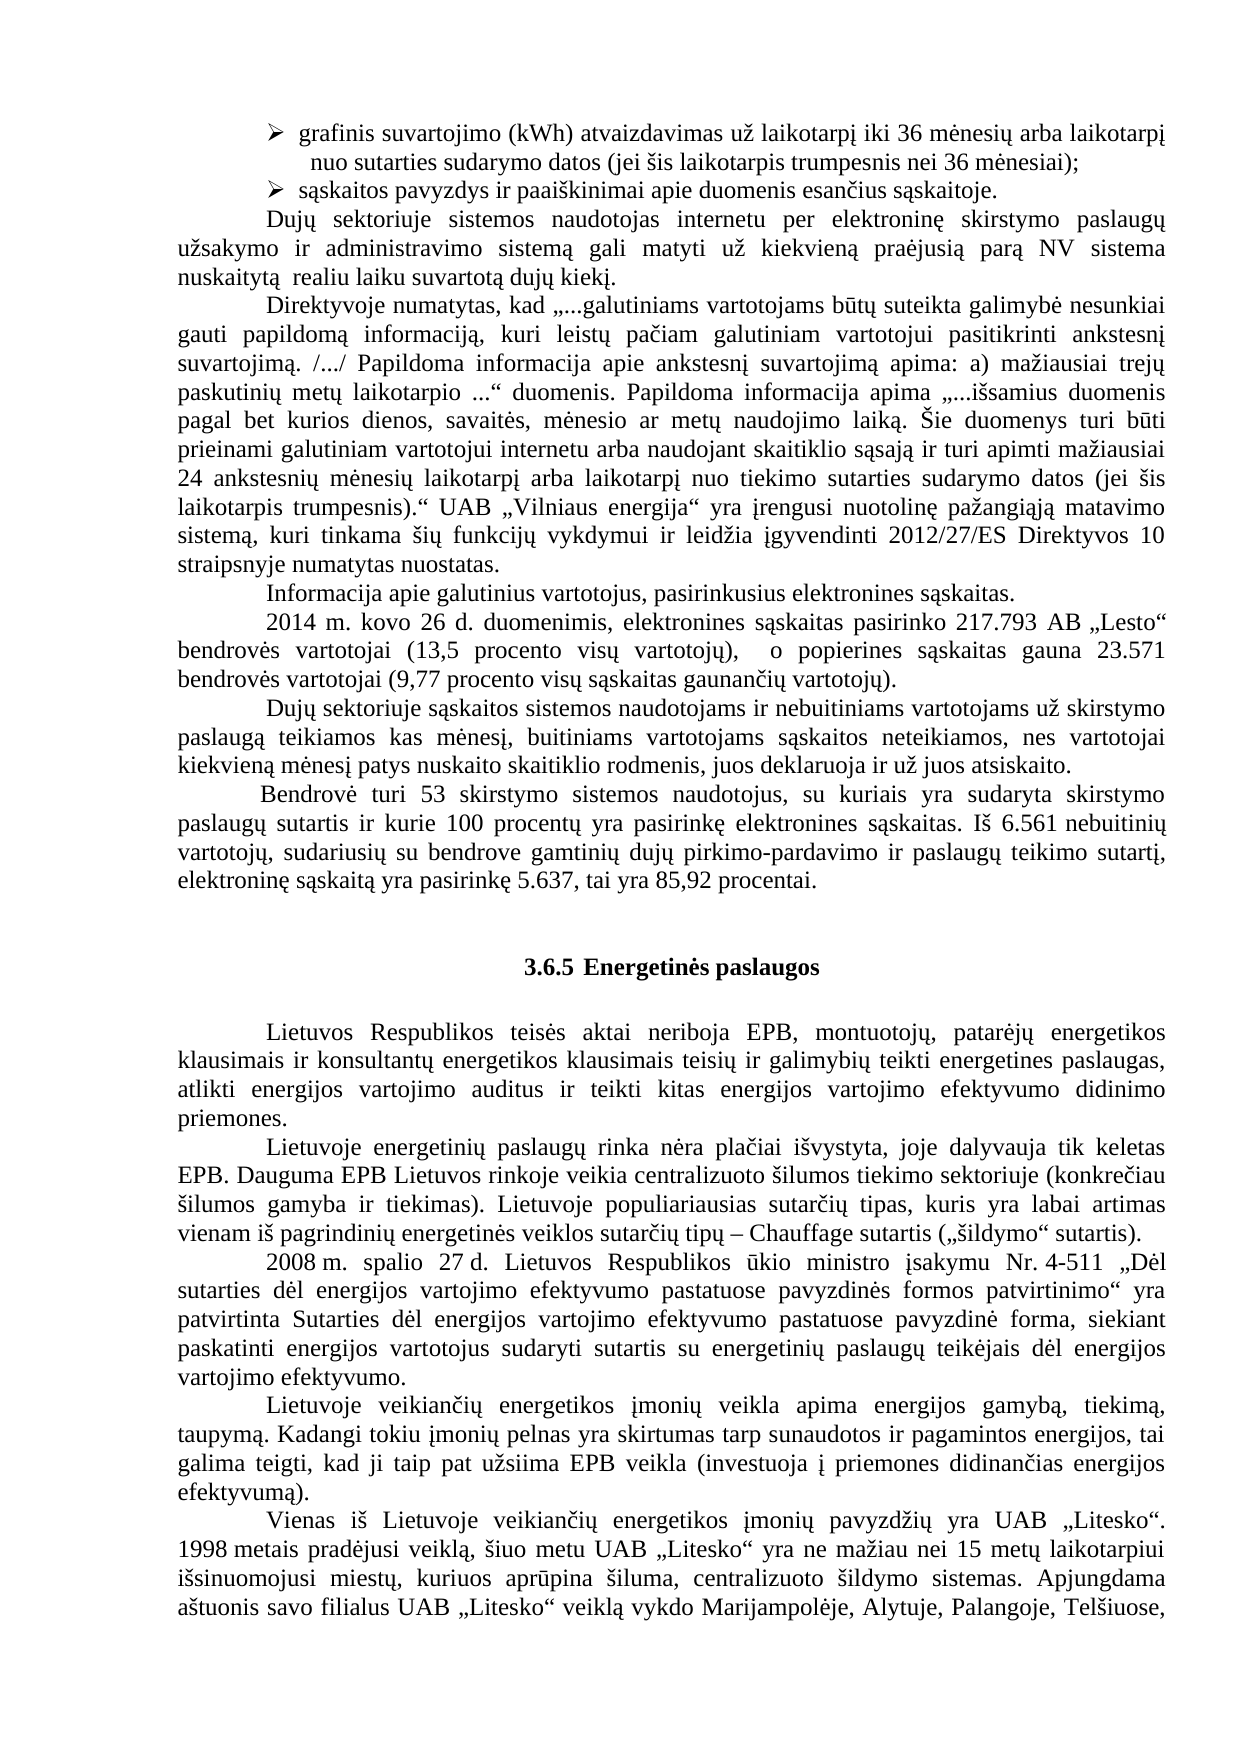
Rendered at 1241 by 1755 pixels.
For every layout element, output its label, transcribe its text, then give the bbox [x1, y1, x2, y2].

text Dujų sektoriuje sistemos naudotojas internetu per elektroninę skirstymo paslaugų užsakymo ir administravimo sistemą gali matyti už kiekvieną praėjusią parą NV sistema nuskaitytą realiu laiku suvartotą dujų kiekį. [177, 204, 1166, 291]
text Informacija apie galutinius vartotojus, pasirinkusius elektronines sąskaitas. [177, 578, 1166, 607]
text 2008 m. spalio 27 d. Lietuvos Respublikos ūkio ministro įsakymu Nr. 4-511 „Dėl sutarties dėl energijos vartojimo efektyvumo pastatuose pavyzdinės formos patvirtinimo“ yra patvirtinta Sutarties dėl energijos vartojimo efektyvumo pastatuose pavyzdinė forma, siekiant paskatinti energijos vartotojus sudaryti sutartis su energetinių paslaugų teikėjais dėl energijos vartojimo efektyvumo. [177, 1247, 1166, 1390]
text grafinis suvartojimo (kWh) atvaizdavimas už laikotarpį iki 36 mėnesių arba laikotarpį nuo sutarties sudarymo datos (jei šis laikotarpis trumpesnis nei 36 mėnesiai); [266, 118, 1166, 176]
text 2014 m. kovo 26 d. duomenimis, elektronines sąskaitas pasirinko 217.793 AB „Lesto“ bendrovės vartotojai (13,5 procento visų vartotojų), o popierines sąskaitas gauna 23.571 bendrovės vartotojai (9,77 procento visų sąskaitas gaunančių vartotojų). [177, 607, 1166, 693]
text Bendrovė turi 53 skirstymo sistemos naudotojus, su kuriais yra sudaryta skirstymo paslaugų sutartis ir kurie 100 procentų yra pasirinkę elektronines sąskaitas. Iš 6.561 nebuitinių vartotojų, sudariusių su bendrove gamtinių dujų pirkimo-pardavimo ir paslaugų teikimo sutartį, elektroninę sąskaitą yra pasirinkę 5.637, tai yra 85,92 procentai. [177, 779, 1166, 894]
text Lietuvoje veikiančių energetikos įmonių veikla apima energijos gamybą, tiekimą, taupymą. Kadangi tokiu įmonių pelnas yra skirtumas tarp sunaudotos ir pagamintos energijos, tai galima teigti, kad ji taip pat užsiima EPB veikla (investuoja į priemones didinančias energijos efektyvumą). [177, 1390, 1166, 1505]
text 3.6.5 Energetinės paslaugos [177, 952, 1166, 981]
text Lietuvoje energetinių paslaugų rinka nėra plačiai išvystyta, joje dalyvauja tik keletas EPB. Dauguma EPB Lietuvos rinkoje veikia centralizuoto šilumos tiekimo sektoriuje (konkrečiau šilumos gamyba ir tiekimas). Lietuvoje populiariausias sutarčių tipas, kuris yra labai artimas vienam iš pagrindinių energetinės veiklos sutarčių tipų – Chauffage sutartis („šildymo“ sutartis). [177, 1132, 1166, 1247]
text Direktyvoje numatytas, kad „...galutiniams vartotojams būtų suteikta galimybė nesunkiai gauti papildomą informaciją, kuri leistų pačiam galutiniam vartotojui pasitikrinti ankstesnį suvartojimą. /.../ Papildoma informacija apie ankstesnį suvartojimą apima: a) mažiausiai trejų paskutinių metų laikotarpio ...“ duomenis. Papildoma informacija apima „...išsamius duomenis pagal bet kurios dienos, savaitės, mėnesio ar metų naudojimo laiką. Šie duomenys turi būti prieinami galutiniam vartotojui internetu arba naudojant skaitiklio sąsają ir turi apimti mažiausiai 24 ankstesnių mėnesių laikotarpį arba laikotarpį nuo tiekimo sutarties sudarymo datos (jei šis laikotarpis trumpesnis).“ UAB „Vilniaus energija“ yra įrengusi nuotolinę pažangiąją matavimo sistemą, kuri tinkama šių funkcijų vykdymui ir leidžia įgyvendinti 2012/27/ES Direktyvos 10 straipsnyje numatytas nuostatas. [177, 291, 1166, 578]
text Vienas iš Lietuvoje veikiančių energetikos įmonių pavyzdžių yra UAB „Litesko“. 1998 metais pradėjusi veiklą, šiuo metu UAB „Litesko“ yra ne mažiau nei 15 metų laikotarpiui išsinuomojusi miestų, kuriuos aprūpina šiluma, centralizuoto šildymo sistemas. Apjungdama aštuonis savo filialus UAB „Litesko“ veiklą vykdo Marijampolėje, Alytuje, Palangoje, Telšiuose, [177, 1505, 1166, 1620]
text sąskaitos pavyzdys ir paaiškinimai apie duomenis esančius sąskaitoje. [266, 176, 1166, 204]
text Lietuvos Respublikos teisės aktai neriboja EPB, montuotojų, patarėjų energetikos klausimais ir konsultantų energetikos klausimais teisių ir galimybių teikti energetines paslaugas, atlikti energijos vartojimo auditus ir teikti kitas energijos vartojimo efektyvumo didinimo priemones. [177, 1017, 1166, 1132]
text Dujų sektoriuje sąskaitos sistemos naudotojams ir nebuitiniams vartotojams už skirstymo paslaugą teikiamos kas mėnesį, buitiniams vartotojams sąskaitos neteikiamos, nes vartotojai kiekvieną mėnesį patys nuskaito skaitiklio rodmenis, juos deklaruoja ir už juos atsiskaito. [177, 693, 1166, 779]
